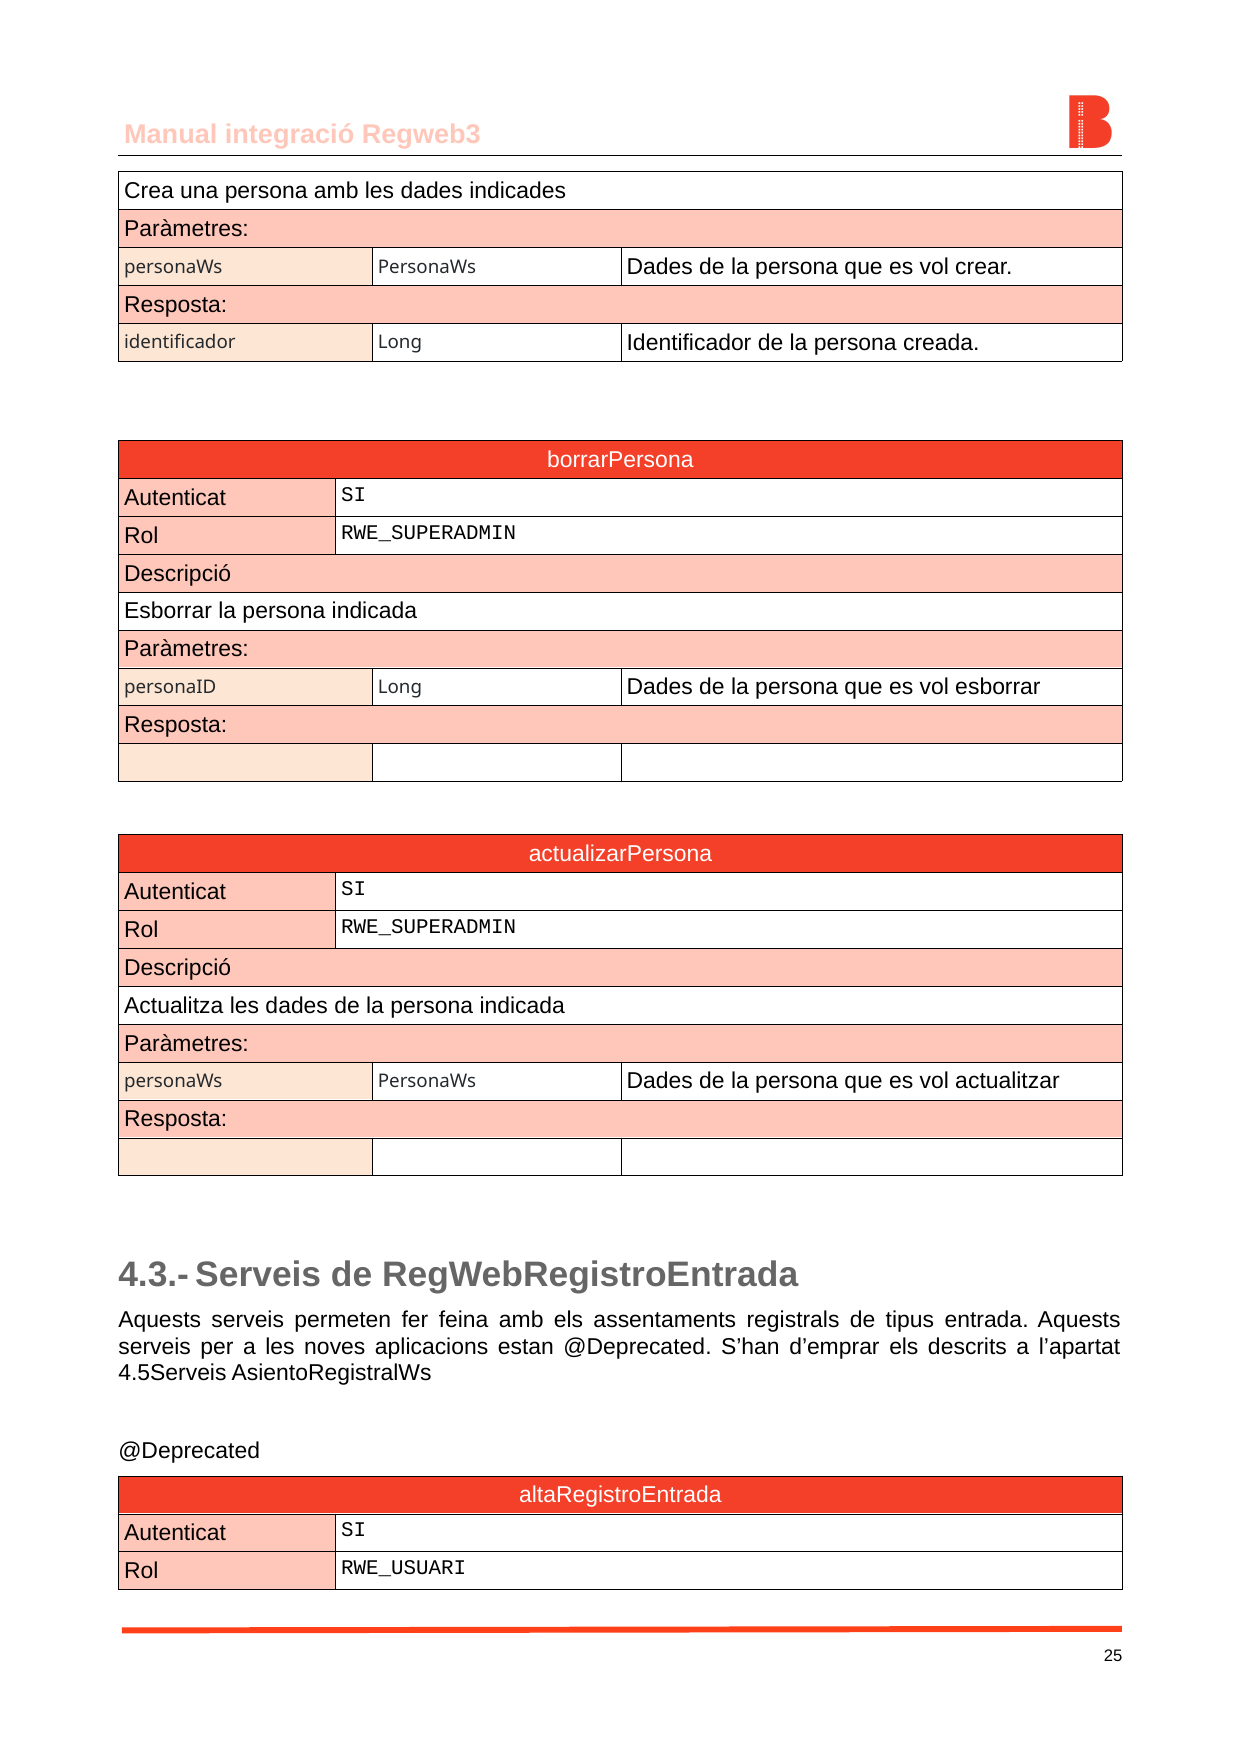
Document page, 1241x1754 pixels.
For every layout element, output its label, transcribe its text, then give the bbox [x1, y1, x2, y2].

picture [1063, 94, 1117, 150]
subtitle Serveis de RegWebRegistroEntrada [118, 1253, 1122, 1294]
table_header altaRegistroEntrada [119, 1477, 1122, 1513]
table_cell personaID [119, 669, 372, 705]
table_cell Resposta: [119, 1101, 1122, 1137]
table_cell Descripció [119, 949, 1122, 986]
table_cell RWE_USUARI [336, 1552, 1122, 1589]
table_cell Dades de la persona que es vol esborrar [622, 669, 1122, 705]
table_header borrarPersona [119, 441, 1122, 478]
table_cell Paràmetres: [119, 210, 1122, 247]
table_cell [119, 1139, 372, 1175]
table_cell Esborrar la persona indicada [119, 593, 1122, 629]
table_cell Long [373, 324, 621, 361]
table_cell Rol [119, 911, 335, 948]
table_cell [622, 744, 1122, 781]
text @Deprecated [118, 1437, 1122, 1463]
table_cell RWE_SUPERADMIN [336, 911, 1122, 948]
table_cell Actualitza les dades de la persona indicada [119, 987, 1122, 1024]
table_cell [373, 744, 621, 781]
table_cell Dades de la persona que es vol crear. [622, 248, 1122, 285]
table_cell Crea una persona amb les dades indicades [119, 172, 1122, 209]
table_cell personaWs [119, 248, 372, 285]
table_cell Long [373, 669, 621, 705]
table_cell SI [336, 479, 1122, 516]
table_cell Rol [119, 517, 335, 554]
table_cell SI [336, 873, 1122, 910]
table_cell Resposta: [119, 706, 1122, 743]
table_cell PersonaWs [373, 248, 621, 285]
table_cell identificador [119, 324, 372, 361]
table_cell RWE_SUPERADMIN [336, 517, 1122, 554]
table_cell PersonaWs [373, 1063, 621, 1099]
table_cell Identificador de la persona creada. [622, 324, 1122, 361]
table_cell Descripció [119, 555, 1122, 592]
table_cell SI [336, 1515, 1122, 1551]
table_cell Rol [119, 1552, 335, 1589]
table_cell [622, 1139, 1122, 1175]
table_cell Paràmetres: [119, 631, 1122, 667]
table_cell [373, 1139, 621, 1175]
table_cell Dades de la persona que es vol actualitzar [622, 1063, 1122, 1099]
table_cell Autenticat [119, 873, 335, 910]
table_cell Autenticat [119, 479, 335, 516]
table_cell Resposta: [119, 286, 1122, 323]
table_cell [119, 744, 372, 781]
table_header actualizarPersona [119, 835, 1122, 872]
text Aquests serveis permeten fer feina amb els assentaments registrals de tipus entrada. Aquests serveis per a les noves aplicacions estan @Deprecated. S’han d’emprar els descrits a l’apartat 4.5Serveis AsientoRegistralWs [118, 1306, 1122, 1385]
table_cell personaWs [119, 1063, 372, 1099]
table_cell Autenticat [119, 1515, 335, 1551]
table_cell Paràmetres: [119, 1025, 1122, 1062]
